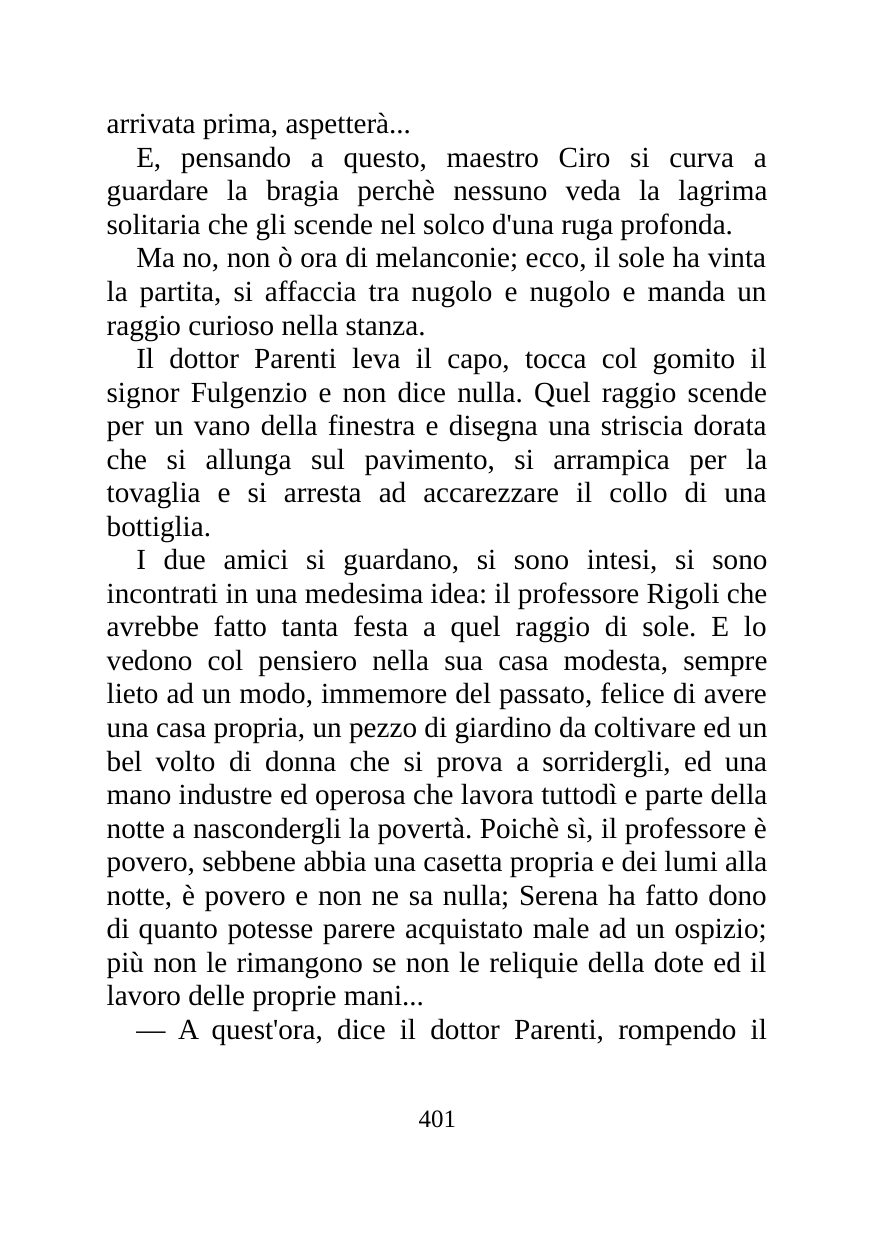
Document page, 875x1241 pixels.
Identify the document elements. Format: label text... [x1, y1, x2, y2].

text — A quest'ora, dice il dottor Parenti, rompendo il [106, 1012, 768, 1046]
text E, pensando a questo, maestro Ciro si curva a guardare la bragia perchè nessuno veda la lagrima solitaria che gli scende nel solco d'una ruga profonda. [106, 140, 768, 241]
text arrivata prima, aspetterà... [106, 106, 768, 140]
text Il dottor Parenti leva il capo, tocca col gomito il signor Fulgenzio e non dice nulla. Quel raggio scende per un vano della finestra e disegna una striscia dorata che si allunga sul pavimento, si arrampica per la tovaglia e si arresta ad accarezzare il collo di una bottiglia. [106, 341, 768, 542]
text I due amici si guardano, si sono intesi, si sono incontrati in una medesima idea: il professore Rigoli che avrebbe fatto tanta festa a quel raggio di sole. E lo vedono col pensiero nella sua casa modesta, sempre lieto ad un modo, immemore del passato, felice di avere una casa propria, un pezzo di giardino da coltivare ed un bel volto di donna che si prova a sorridergli, ed una mano industre ed operosa che lavora tuttodì e parte della notte a nascondergli la povertà. Poichè sì, il professore è povero, sebbene abbia una casetta propria e dei lumi alla notte, è povero e non ne sa nulla; Serena ha fatto dono di quanto potesse parere acquistato male ad un ospizio; più non le rimangono se non le reliquie della dote ed il lavoro delle proprie mani... [106, 542, 768, 1012]
text Ma no, non ò ora di melanconie; ecco, il sole ha vinta la partita, si affaccia tra nugolo e nugolo e manda un raggio curioso nella stanza. [106, 241, 768, 341]
